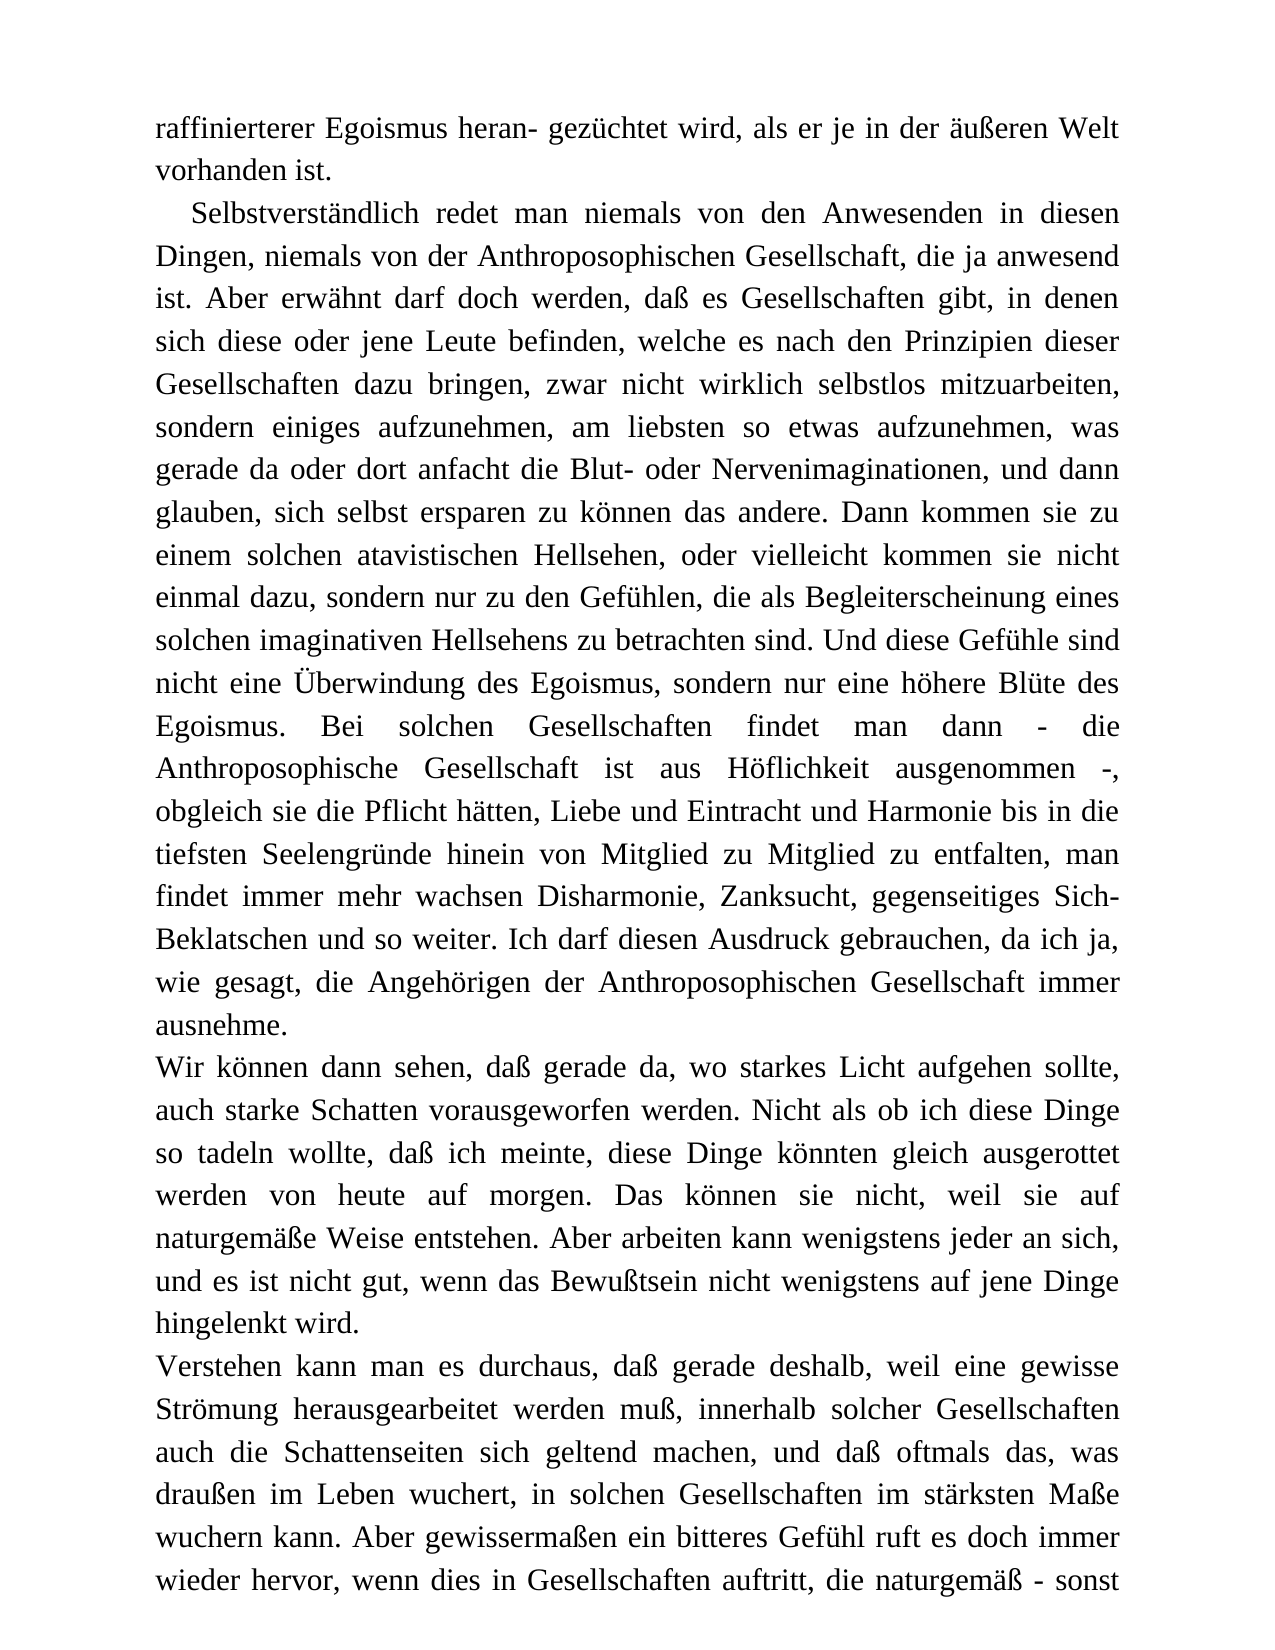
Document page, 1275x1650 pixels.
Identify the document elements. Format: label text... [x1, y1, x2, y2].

text Selbstverständlich redet man niemals von den Anwesenden in diesen Dingen, niemals von der Anthroposophischen Gesellschaft, die ja anwesend ist. Aber erwähnt darf doch werden, daß es Gesellschaften gibt, in denen sich diese oder jene Leute befinden, welche es nach den Prinzipien dieser Gesellschaften dazu bringen, zwar nicht wirklich selbstlos mitzuarbeiten, sondern einiges aufzunehmen, am liebsten so etwas aufzunehmen, was gerade da oder dort anfacht die Blut- oder Nervenimaginationen, und dann glauben, sich selbst ersparen zu können das andere. Dann kommen sie zu einem solchen atavistischen Hellsehen, oder vielleicht kommen sie nicht einmal dazu, sondern nur zu den Gefühlen, die als Begleiterscheinung eines solchen imaginativen Hellsehens zu betrachten sind. Und diese Gefühle sind nicht eine Überwindung des Egoismus, sondern nur eine höhere Blüte des Egoismus. Bei solchen Gesellschaften findet man dann - die Anthroposophische Gesellschaft ist aus Höflichkeit ausgenommen -, obgleich sie die Pflicht hätten, Liebe und Eintracht und Harmonie bis in die tiefsten Seelengründe hinein von Mitglied zu Mitglied zu entfalten, man findet immer mehr wachsen Disharmonie, Zanksucht, gegenseitiges Sich-Beklatschen und so weiter. Ich darf diesen Ausdruck gebrauchen, da ich ja, wie gesagt, die Angehörigen der Anthroposophischen Gesellschaft immer ausnehme. [155, 194, 1121, 1042]
text Wir können dann sehen, daß gerade da, wo starkes Licht aufgehen sollte, auch starke Schatten vorausgeworfen werden. Nicht als ob ich diese Dinge so tadeln wollte, daß ich meinte, diese Dinge könnten gleich ausgerottet werden von heute auf morgen. Das können sie nicht, weil sie auf naturgemäße Weise entstehen. Aber arbeiten kann wenigstens jeder an sich, und es ist nicht gut, wenn das Bewußtsein nicht wenigstens auf jene Dinge hingelenkt wird. [155, 1048, 1121, 1341]
text Verstehen kann man es durchaus, daß gerade deshalb, weil eine gewisse Strömung herausgearbeitet werden muß, innerhalb solcher Gesellschaften auch die Schattenseiten sich geltend machen, und daß oftmals das, was draußen im Leben wuchert, in solchen Gesellschaften im stärksten Maße wuchern kann. Aber gewissermaßen ein bitteres Gefühl ruft es doch immer wieder hervor, wenn dies in Gesellschaften auftritt, die naturgemäß - sonst [155, 1347, 1121, 1597]
text raffinierterer Egoismus heran- gezüchtet wird, als er je in der äußeren Welt vorhanden ist. [155, 109, 1121, 187]
